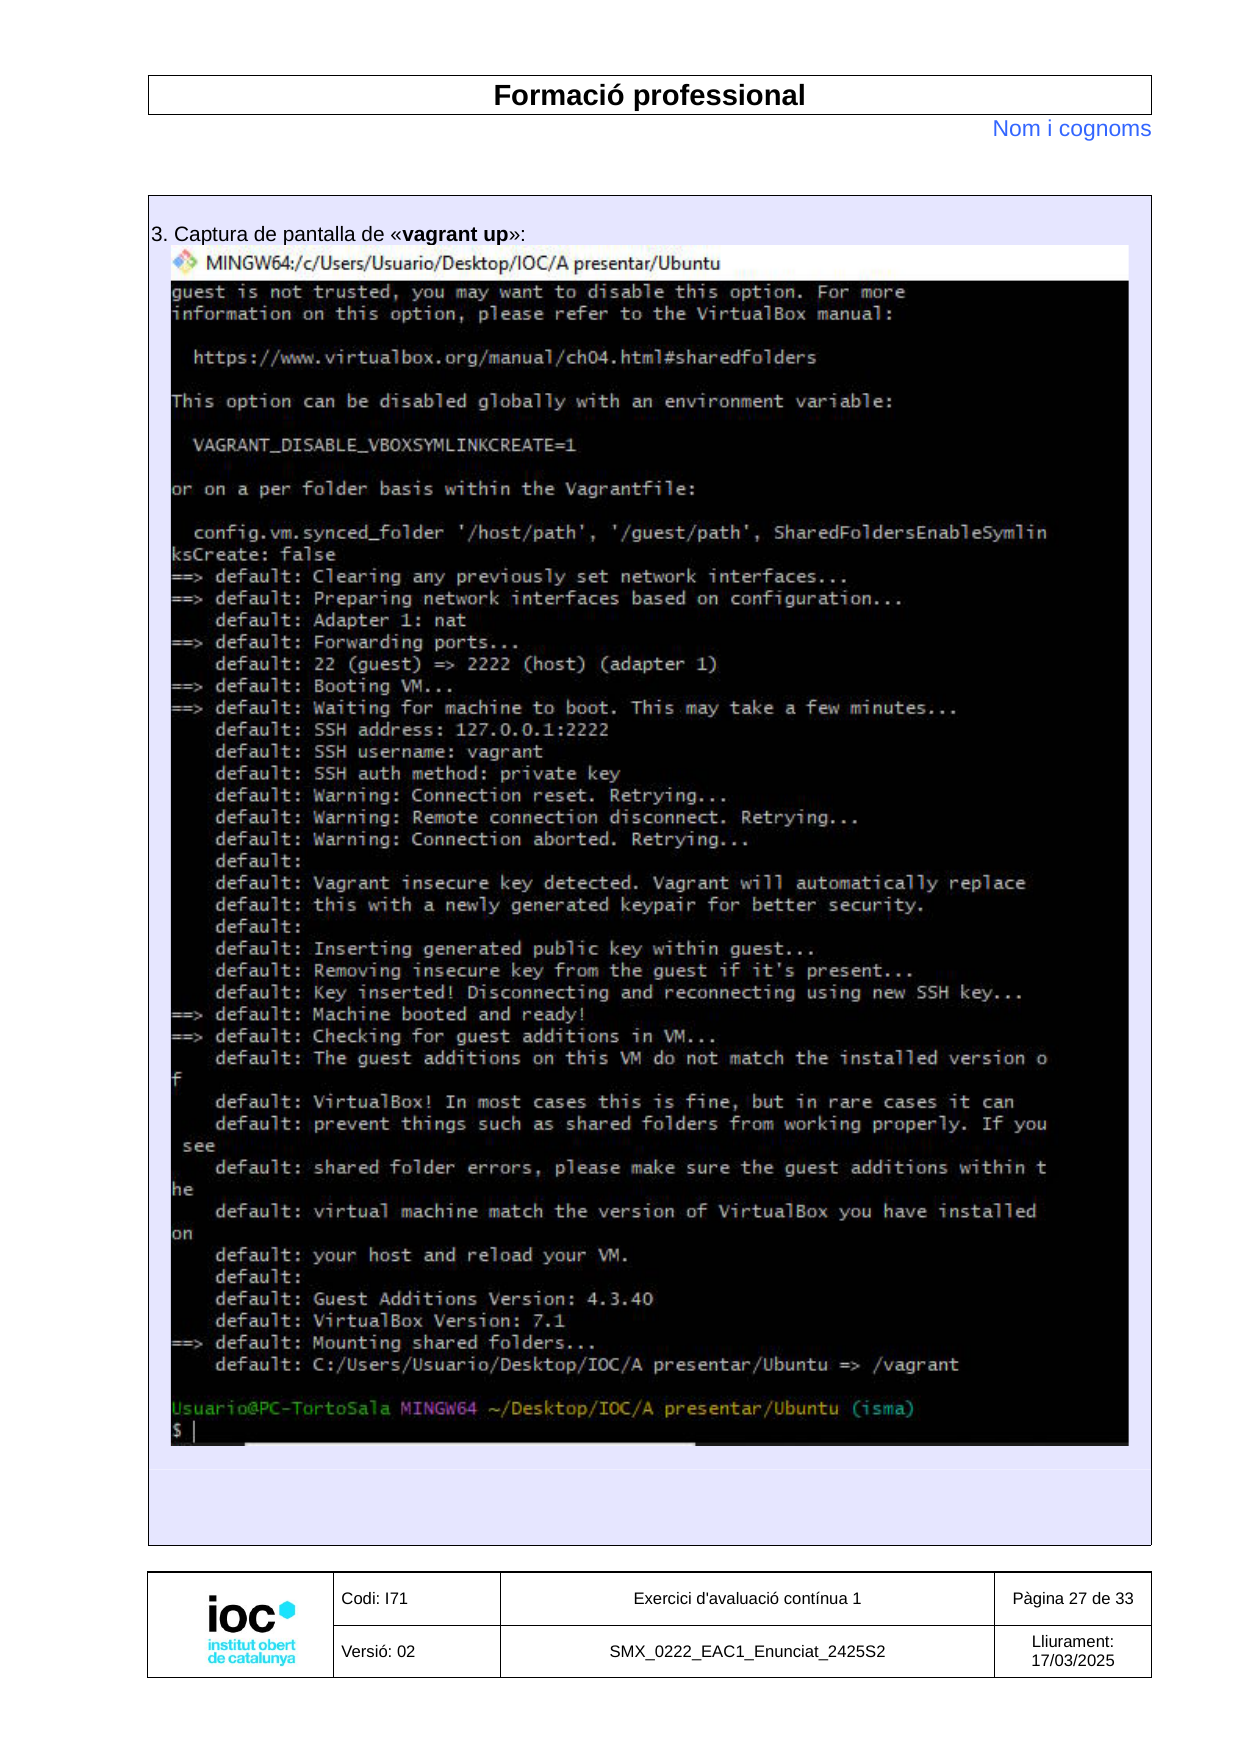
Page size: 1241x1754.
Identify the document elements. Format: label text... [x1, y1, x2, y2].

text 3. Captura de pantalla de «vagrant up»: [149, 219, 1151, 243]
picture [195, 1581, 309, 1677]
picture [170, 245, 1129, 1446]
